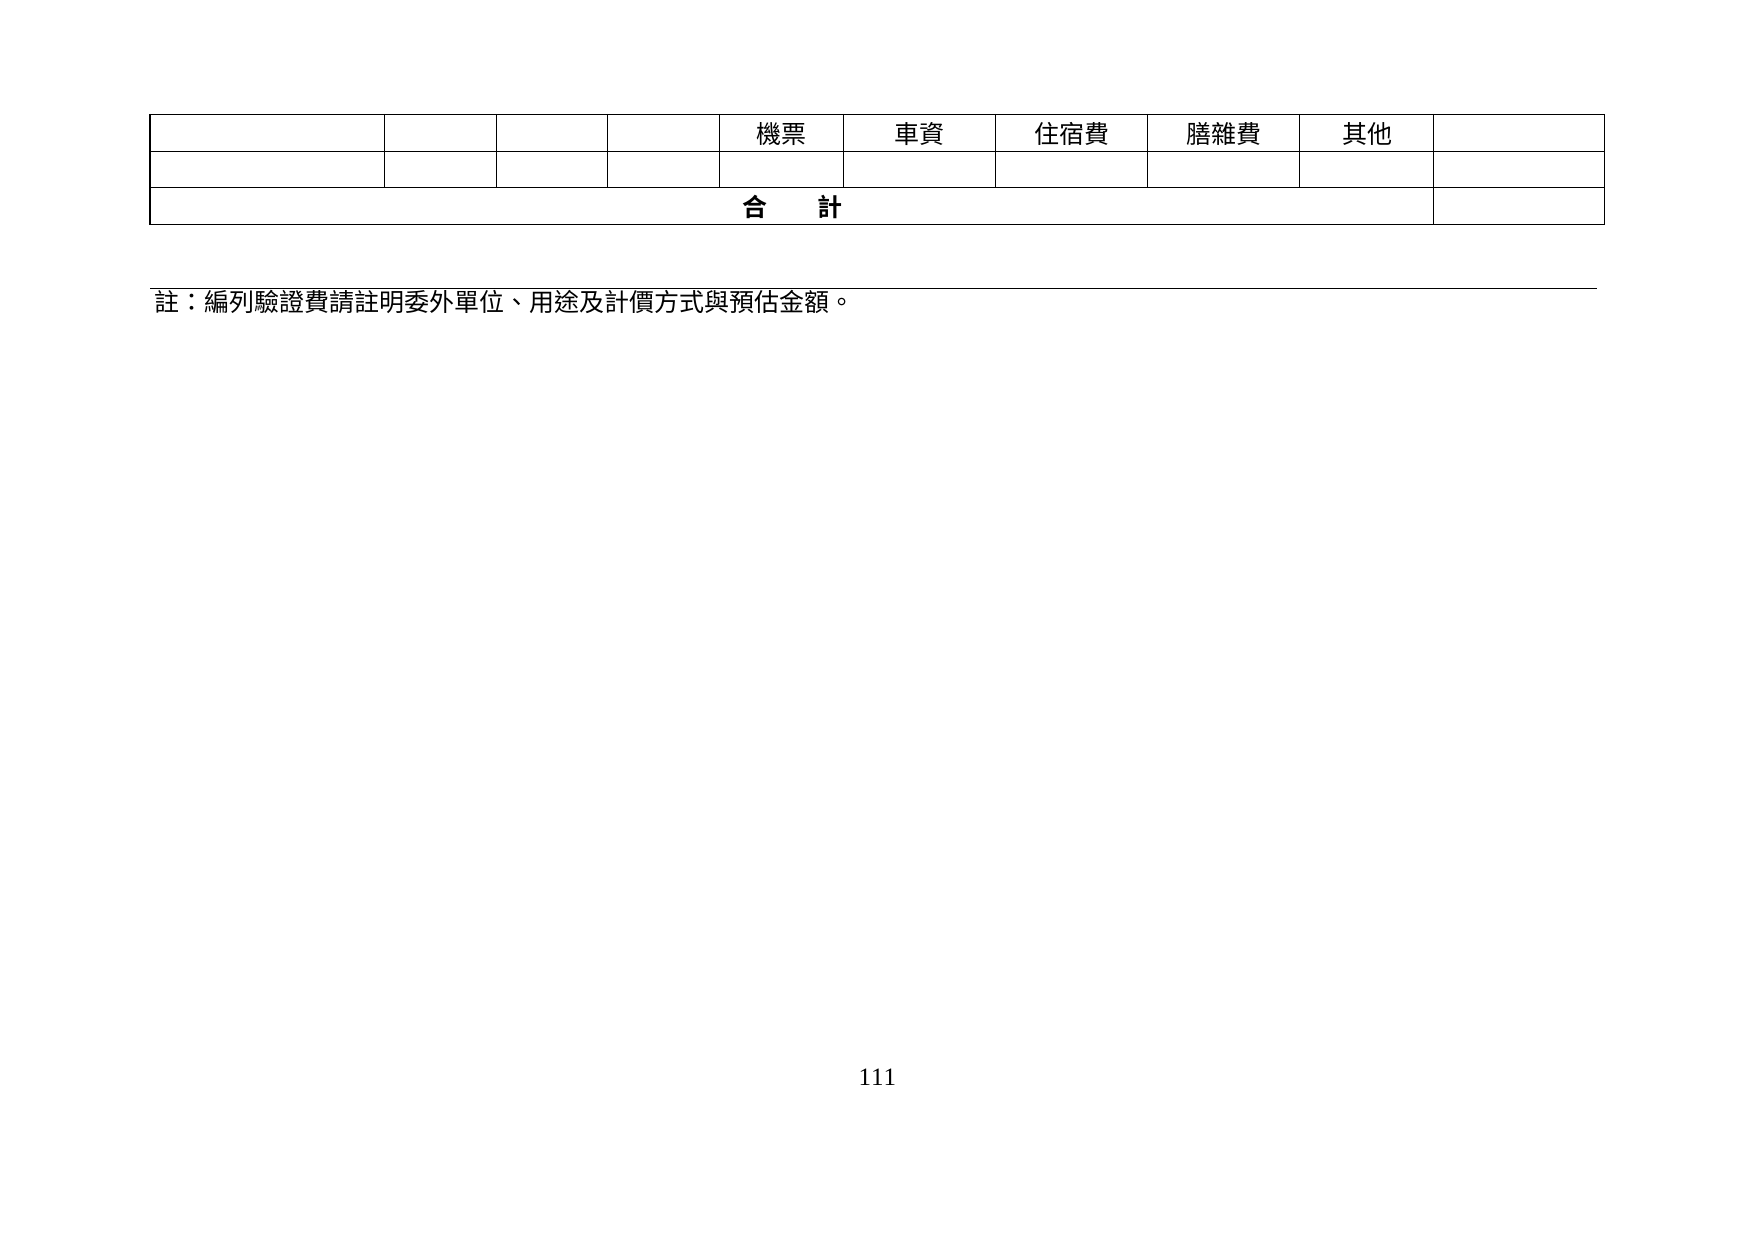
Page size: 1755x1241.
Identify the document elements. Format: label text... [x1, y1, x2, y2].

table_cell 合 計 [151, 188, 1433, 224]
table_cell [720, 152, 843, 187]
table_cell [608, 152, 719, 187]
table_header [497, 115, 607, 151]
table_cell [996, 152, 1147, 187]
table_header [385, 115, 496, 151]
table_header [608, 115, 719, 151]
table_cell 膳雜費 [1148, 115, 1299, 151]
table_cell [151, 152, 384, 187]
table_cell [1434, 152, 1604, 187]
table_header [151, 115, 384, 151]
table_cell [1148, 152, 1299, 187]
table_cell 機票 [720, 115, 843, 151]
table_cell [385, 152, 496, 187]
table_cell [844, 152, 995, 187]
table_cell [1300, 152, 1433, 187]
table_header 註：編列驗證費請註明委外單位、用途及計價方式與預估金額。 [150, 289, 1597, 318]
table_cell 其他 [1300, 115, 1433, 151]
table_cell [497, 152, 607, 187]
table_cell 住宿費 [996, 115, 1147, 151]
table_header [1434, 115, 1604, 151]
table_cell [1434, 188, 1604, 224]
table_cell 車資 [844, 115, 995, 151]
